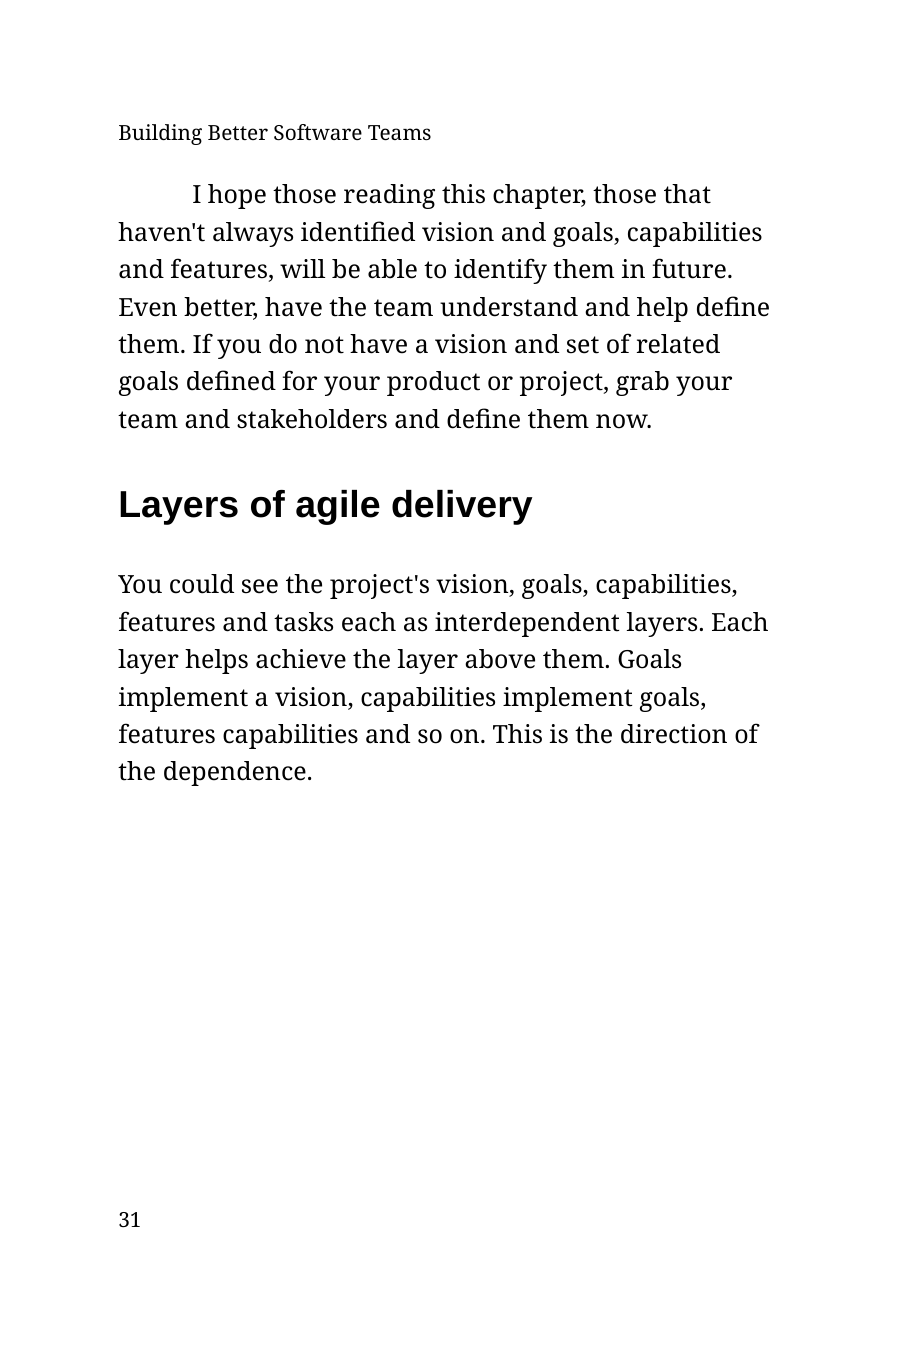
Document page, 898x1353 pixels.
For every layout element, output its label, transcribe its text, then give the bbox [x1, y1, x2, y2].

subtitle Layers of agile delivery [118, 482, 779, 525]
text You could see the project's vision, goals, capabilities, features and tasks each as interdependent layers. Each layer helps achieve the layer above them. Goals implement a vision, capabilities implement goals, features capabilities and so on. This is the direction of the dependence. [118, 567, 779, 788]
text I hope those reading this chapter, those that haven't always identified vision and goals, capabilities and features, will be able to identify them in future. Even better, have the team understand and help define them. If you do not have a vision and set of related goals defined for your product or project, grab your team and stakeholders and define them now. [118, 177, 779, 436]
